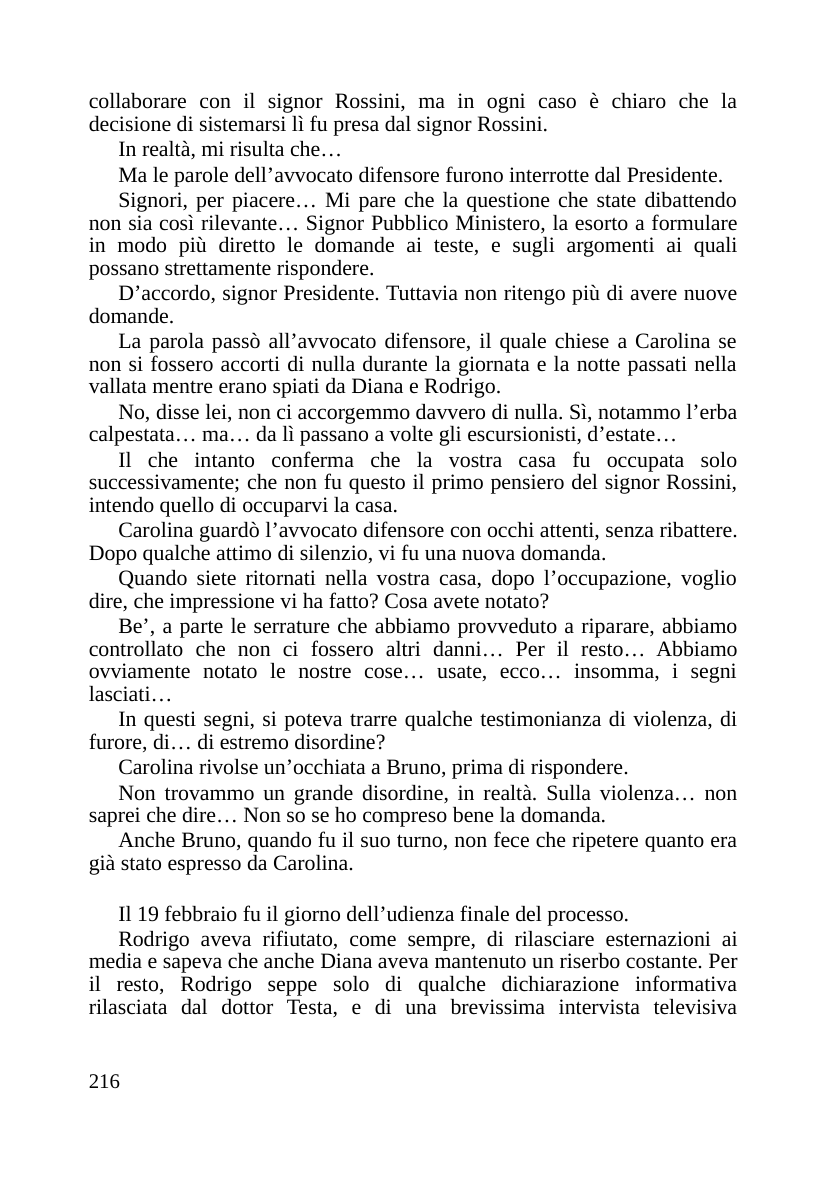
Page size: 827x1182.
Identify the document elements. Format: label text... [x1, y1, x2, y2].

text Signori, per piacere… Mi pare che la questione che state dibattendo non sia così rilevante… Signor Pubblico Ministero, la esorto a formulare in modo più diretto le domande ai teste, e sugli argomenti ai quali possano strettamente rispondere. [88, 187, 738, 280]
text La parola passò all’avvocato difensore, il quale chiese a Carolina se non si fossero accorti di nulla durante la giornata e la notte passati nella vallata mentre erano spiati da Diana e Rodrigo. [88, 328, 738, 399]
text Ma le parole dell’avvocato difensore furono interrotte dal Presidente. [88, 162, 738, 187]
text Carolina rivolse un’occhiata a Bruno, prima di rispondere. [88, 754, 738, 779]
text Il che intanto conferma che la vostra casa fu occupata solo successivamente; che non fu questo il primo pensiero del signor Rossini, intendo quello di occuparvi la casa. [88, 447, 738, 517]
text In realtà, mi risulta che… [88, 136, 738, 162]
text Anche Bruno, quando fu il suo turno, non fece che ripetere quanto era già stato espresso da Carolina. [88, 827, 738, 875]
text Il 19 febbraio fu il giorno dell’udienza finale del processo. [88, 901, 738, 926]
text Quando siete ritornati nella vostra casa, dopo l’occupazione, voglio dire, che impressione vi ha fatto? Cosa avete notato? [88, 565, 738, 613]
text In questi segni, si poteva trarre qualche testimonianza di violenza, di furore, di… di estremo disordine? [88, 706, 738, 754]
text Non trovammo un grande disordine, in realtà. Sulla violenza… non saprei che dire… Non so se ho compreso bene la domanda. [88, 779, 738, 827]
text D’accordo, signor Presidente. Tuttavia non ritengo più di avere nuove domande. [88, 280, 738, 328]
text Rodrigo aveva rifiutato, come sempre, di rilasciare esternazioni ai media e sapeva che anche Diana aveva mantenuto un riserbo costante. Per il resto, Rodrigo seppe solo di qualche dichiarazione informativa rilasciata dal dottor Testa, e di una brevissima intervista televisiva [88, 926, 738, 1019]
text Be’, a parte le serrature che abbiamo provveduto a riparare, abbiamo controllato che non ci fossero altri danni… Per il resto… Abbiamo ovviamente notato le nostre cose… usate, ecco… insomma, i segni lasciati… [88, 613, 738, 706]
text collaborare con il signor Rossini, ma in ogni caso è chiaro che la decisione di sistemarsi lì fu presa dal signor Rossini. [88, 88, 738, 136]
text No, disse lei, non ci accorgemmo davvero di nulla. Sì, notammo l’erba calpestata… ma… da lì passano a volte gli escursionisti, d’estate… [88, 399, 738, 447]
text Carolina guardò l’avvocato difensore con occhi attenti, senza ribattere. Dopo qualche attimo di silenzio, vi fu una nuova domanda. [88, 517, 738, 565]
